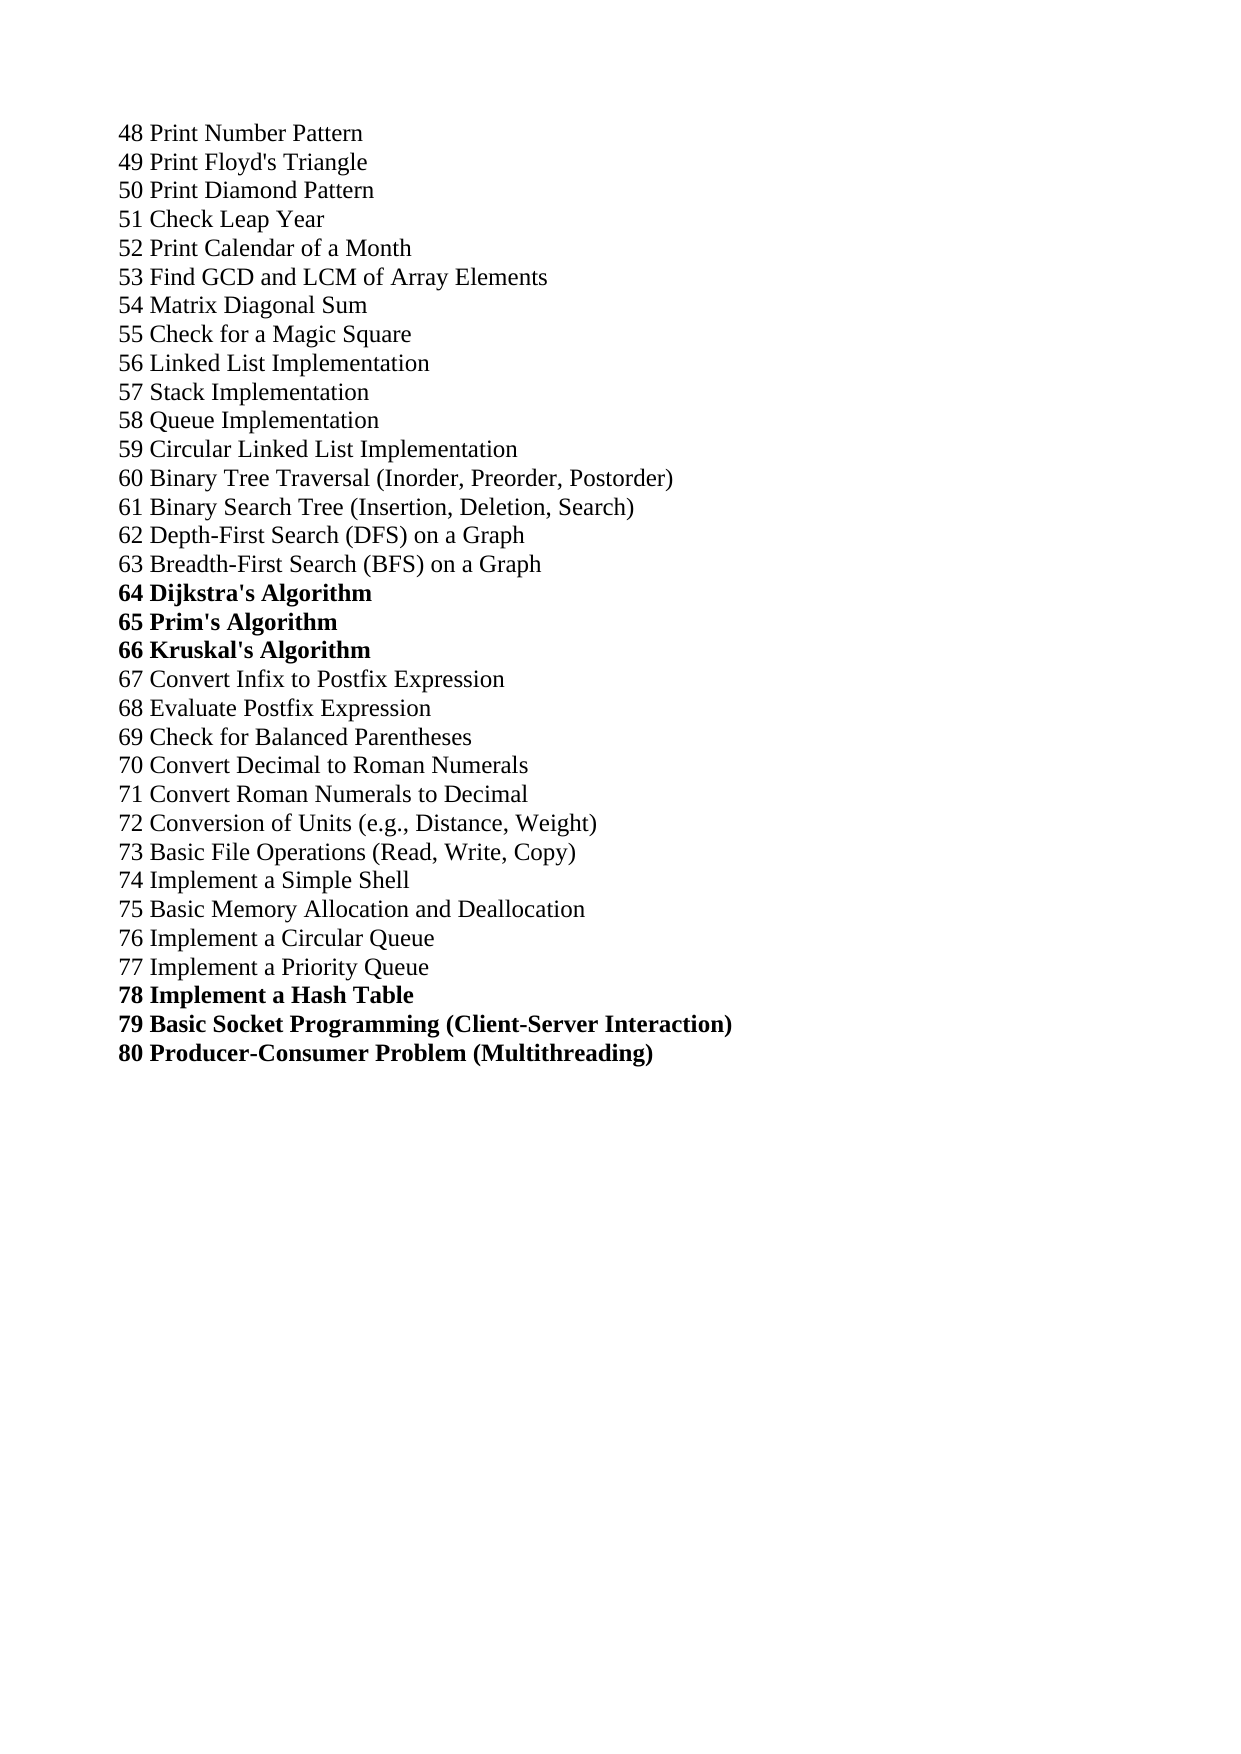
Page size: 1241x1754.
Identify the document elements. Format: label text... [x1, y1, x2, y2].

text 72 Conversion of Units (e.g., Distance, Weight) [118, 808, 1122, 837]
text 67 Convert Infix to Postfix Expression [118, 664, 1122, 693]
text 62 Depth-First Search (DFS) on a Graph [118, 521, 1122, 549]
text 68 Evaluate Postfix Expression [118, 693, 1122, 722]
text 66 Kruskal's Algorithm [118, 636, 1122, 664]
text 73 Basic File Operations (Read, Write, Copy) [118, 837, 1122, 866]
text 80 Producer-Consumer Problem (Multithreading) [118, 1038, 1122, 1067]
text 56 Linked List Implementation [118, 348, 1122, 377]
text 51 Check Leap Year [118, 204, 1122, 233]
text 57 Stack Implementation [118, 377, 1122, 406]
text 78 Implement a Hash Table [118, 981, 1122, 1009]
text 50 Print Diamond Pattern [118, 176, 1122, 204]
text 74 Implement a Simple Shell [118, 866, 1122, 894]
text 58 Queue Implementation [118, 406, 1122, 434]
text 49 Print Floyd's Triangle [118, 147, 1122, 176]
text 48 Print Number Pattern [118, 118, 1122, 147]
text 79 Basic Socket Programming (Client-Server Interaction) [118, 1009, 1122, 1038]
text 53 Find GCD and LCM of Array Elements [118, 262, 1122, 291]
text 55 Check for a Magic Square [118, 319, 1122, 348]
text 61 Binary Search Tree (Insertion, Deletion, Search) [118, 492, 1122, 521]
text 59 Circular Linked List Implementation [118, 434, 1122, 463]
text 54 Matrix Diagonal Sum [118, 291, 1122, 319]
text 52 Print Calendar of a Month [118, 233, 1122, 262]
text 64 Dijkstra's Algorithm [118, 578, 1122, 607]
text 63 Breadth-First Search (BFS) on a Graph [118, 549, 1122, 578]
text 70 Convert Decimal to Roman Numerals [118, 751, 1122, 779]
text 60 Binary Tree Traversal (Inorder, Preorder, Postorder) [118, 463, 1122, 492]
text 65 Prim's Algorithm [118, 607, 1122, 636]
text 77 Implement a Priority Queue [118, 952, 1122, 981]
text 71 Convert Roman Numerals to Decimal [118, 779, 1122, 808]
text 69 Check for Balanced Parentheses [118, 722, 1122, 751]
text 76 Implement a Circular Queue [118, 923, 1122, 952]
text 75 Basic Memory Allocation and Deallocation [118, 894, 1122, 923]
